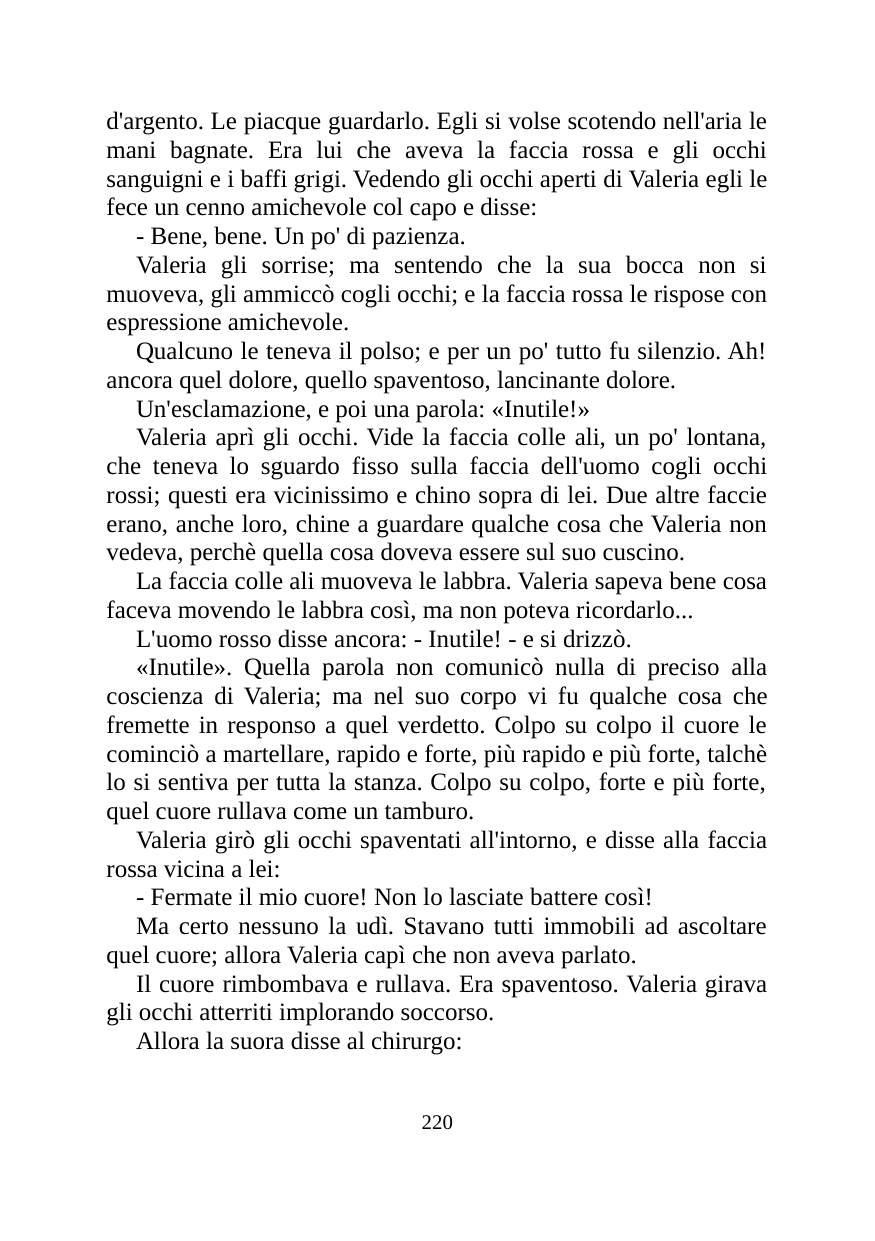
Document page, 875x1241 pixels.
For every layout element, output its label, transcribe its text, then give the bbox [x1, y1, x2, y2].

text Valeria gli sorrise; ma sentendo che la sua bocca non si muoveva, gli ammiccò cogli occhi; e la faccia rossa le rispose con espressione amichevole. [106, 250, 768, 336]
text Allora la suora disse al chirurgo: [106, 1026, 768, 1055]
text Valeria aprì gli occhi. Vide la faccia colle ali, un po' lontana, che teneva lo sguardo fisso sulla faccia dell'uomo cogli occhi rossi; questi era vicinissimo e chino sopra di lei. Due altre faccie erano, anche loro, chine a guardare qualche cosa che Valeria non vedeva, perchè quella cosa doveva essere sul suo cuscino. [106, 422, 768, 566]
text Il cuore rimbombava e rullava. Era spaventoso. Valeria girava gli occhi atterriti implorando soccorso. [106, 969, 768, 1026]
text Qualcuno le teneva il polso; e per un po' tutto fu silenzio. Ah! ancora quel dolore, quello spaventoso, lancinante dolore. [106, 336, 768, 394]
text «Inutile». Quella parola non comunicò nulla di preciso alla coscienza di Valeria; ma nel suo corpo vi fu qualche cosa che fremette in responso a quel verdetto. Colpo su colpo il cuore le cominciò a martellare, rapido e forte, più rapido e più forte, talchè lo si sentiva per tutta la stanza. Colpo su colpo, forte e più forte, quel cuore rullava come un tamburo. [106, 652, 768, 825]
text - Bene, bene. Un po' di pazienza. [106, 221, 768, 250]
text Valeria girò gli occhi spaventati all'intorno, e disse alla faccia rossa vicina a lei: [106, 825, 768, 882]
text - Fermate il mio cuore! Non lo lasciate battere così! [106, 882, 768, 911]
text L'uomo rosso disse ancora: - Inutile! - e si drizzò. [106, 624, 768, 652]
text d'argento. Le piacque guardarlo. Egli si volse scotendo nell'aria le mani bagnate. Era lui che aveva la faccia rossa e gli occhi sanguigni e i baffi grigi. Vedendo gli occhi aperti di Valeria egli le fece un cenno amichevole col capo e disse: [106, 106, 768, 221]
text La faccia colle ali muoveva le labbra. Valeria sapeva bene cosa faceva movendo le labbra così, ma non poteva ricordarlo... [106, 566, 768, 624]
text Ma certo nessuno la udì. Stavano tutti immobili ad ascoltare quel cuore; allora Valeria capì che non aveva parlato. [106, 911, 768, 969]
text Un'esclamazione, e poi una parola: «Inutile!» [106, 394, 768, 422]
